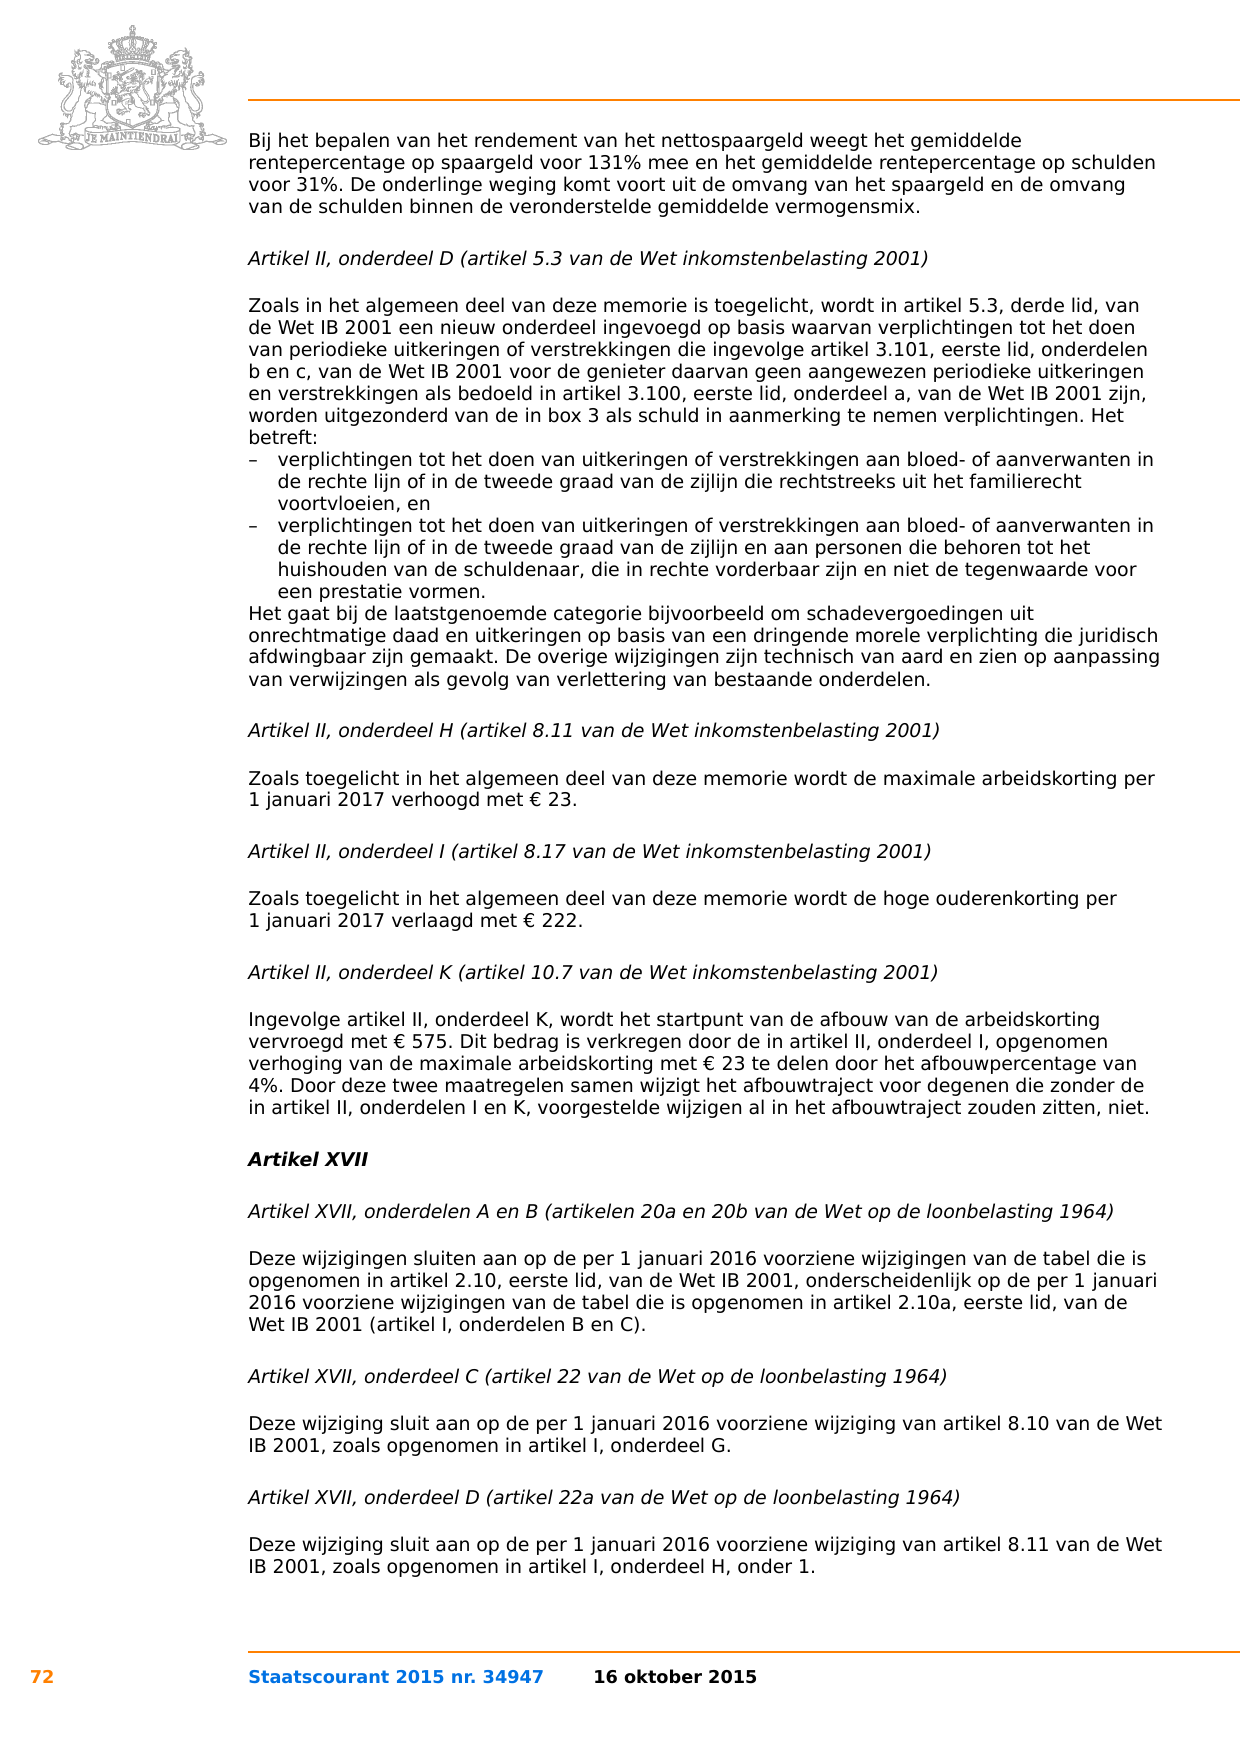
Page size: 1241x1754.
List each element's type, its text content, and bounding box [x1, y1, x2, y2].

subtitle Artikel II, onderdeel H (artikel 8.11 van de Wet inkomstenbelasting 2001) [248, 720, 1163, 742]
text Zoals toegelicht in het algemeen deel van deze memorie wordt de maximale arbeidskorting per 1 januari 2017 verhoogd met € 23. [248, 767, 1163, 811]
text Deze wijziging sluit aan op de per 1 januari 2016 voorziene wijziging van artikel 8.10 van de Wet IB 2001, zoals opgenomen in artikel I, onderdeel G. [248, 1413, 1163, 1457]
text – verplichtingen tot het doen van uitkeringen of verstrekkingen aan bloed- of aanverwanten in de rechte lijn of in de tweede graad van de zijlijn en aan personen die behoren tot het huishouden van de schuldenaar, die in rechte vorderbaar zijn en niet de tegenwaarde voor een prestatie vormen. [248, 514, 1163, 602]
text Zoals in het algemeen deel van deze memorie is toegelicht, wordt in artikel 5.3, derde lid, van de Wet IB 2001 een nieuw onderdeel ingevoegd op basis waarvan verplichtingen tot het doen van periodieke uitkeringen of verstrekkingen die ingevolge artikel 3.101, eerste lid, onderdelen b en c, van de Wet IB 2001 voor de genieter daarvan geen aangewezen periodieke uitkeringen en verstrekkingen als bedoeld in artikel 3.100, eerste lid, onderdeel a, van de Wet IB 2001 zijn, worden uitgezonderd van de in box 3 als schuld in aanmerking te nemen verplichtingen. Het betreft: [248, 295, 1163, 449]
subtitle Artikel II, onderdeel D (artikel 5.3 van de Wet inkomstenbelasting 2001) [248, 248, 1163, 270]
subtitle Artikel II, onderdeel I (artikel 8.17 van de Wet inkomstenbelasting 2001) [248, 841, 1163, 863]
text Deze wijziging sluit aan op de per 1 januari 2016 voorziene wijziging van artikel 8.11 van de Wet IB 2001, zoals opgenomen in artikel I, onderdeel H, onder 1. [248, 1534, 1163, 1578]
text Zoals toegelicht in het algemeen deel van deze memorie wordt de hoge ouderenkorting per 1 januari 2017 verlaagd met € 222. [248, 888, 1163, 932]
subtitle Artikel XVII, onderdelen A en B (artikelen 20a en 20b van de Wet op de loonbelasting 1964) [248, 1201, 1163, 1223]
text Ingevolge artikel II, onderdeel K, wordt het startpunt van de afbouw van de arbeidskorting vervroegd met € 575. Dit bedrag is verkregen door de in artikel II, onderdeel I, opgenomen verhoging van de maximale arbeidskorting met € 23 te delen door het afbouwpercentage van 4%. Door deze twee maatregelen samen wijzigt het afbouwtraject voor degenen die zonder de in artikel II, onderdelen I en K, voorgestelde wijzigen al in het afbouwtraject zouden zitten, niet. [248, 1009, 1163, 1119]
subtitle Artikel XVII [248, 1149, 1163, 1171]
subtitle Artikel XVII, onderdeel C (artikel 22 van de Wet op de loonbelasting 1964) [248, 1366, 1163, 1388]
text Het gaat bij de laatstgenoemde categorie bijvoorbeeld om schadevergoedingen uit onrechtmatige daad en uitkeringen op basis van een dringende morele verplichting die juridisch afdwingbaar zijn gemaakt. De overige wijzigingen zijn technisch van aard en zien op aanpassing van verwijzingen als gevolg van verlettering van bestaande onderdelen. [248, 602, 1163, 690]
subtitle Artikel II, onderdeel K (artikel 10.7 van de Wet inkomstenbelasting 2001) [248, 962, 1163, 984]
text Deze wijzigingen sluiten aan op de per 1 januari 2016 voorziene wijzigingen van de tabel die is opgenomen in artikel 2.10, eerste lid, van de Wet IB 2001, onderscheidenlijk op de per 1 januari 2016 voorziene wijzigingen van de tabel die is opgenomen in artikel 2.10a, eerste lid, van de Wet IB 2001 (artikel I, onderdelen B en C). [248, 1248, 1163, 1336]
text – verplichtingen tot het doen van uitkeringen of verstrekkingen aan bloed- of aanverwanten in de rechte lijn of in de tweede graad van de zijlijn die rechtstreeks uit het familierecht voortvloeien, en [248, 449, 1163, 514]
picture [38, 25, 227, 150]
text Bij het bepalen van het rendement van het nettospaargeld weegt het gemiddelde rentepercentage op spaargeld voor 131% mee en het gemiddelde rentepercentage op schulden voor 31%. De onderlinge weging komt voort uit de omvang van het spaargeld en de omvang van de schulden binnen de veronderstelde gemiddelde vermogensmix. [248, 130, 1163, 218]
subtitle Artikel XVII, onderdeel D (artikel 22a van de Wet op de loonbelasting 1964) [248, 1487, 1163, 1509]
